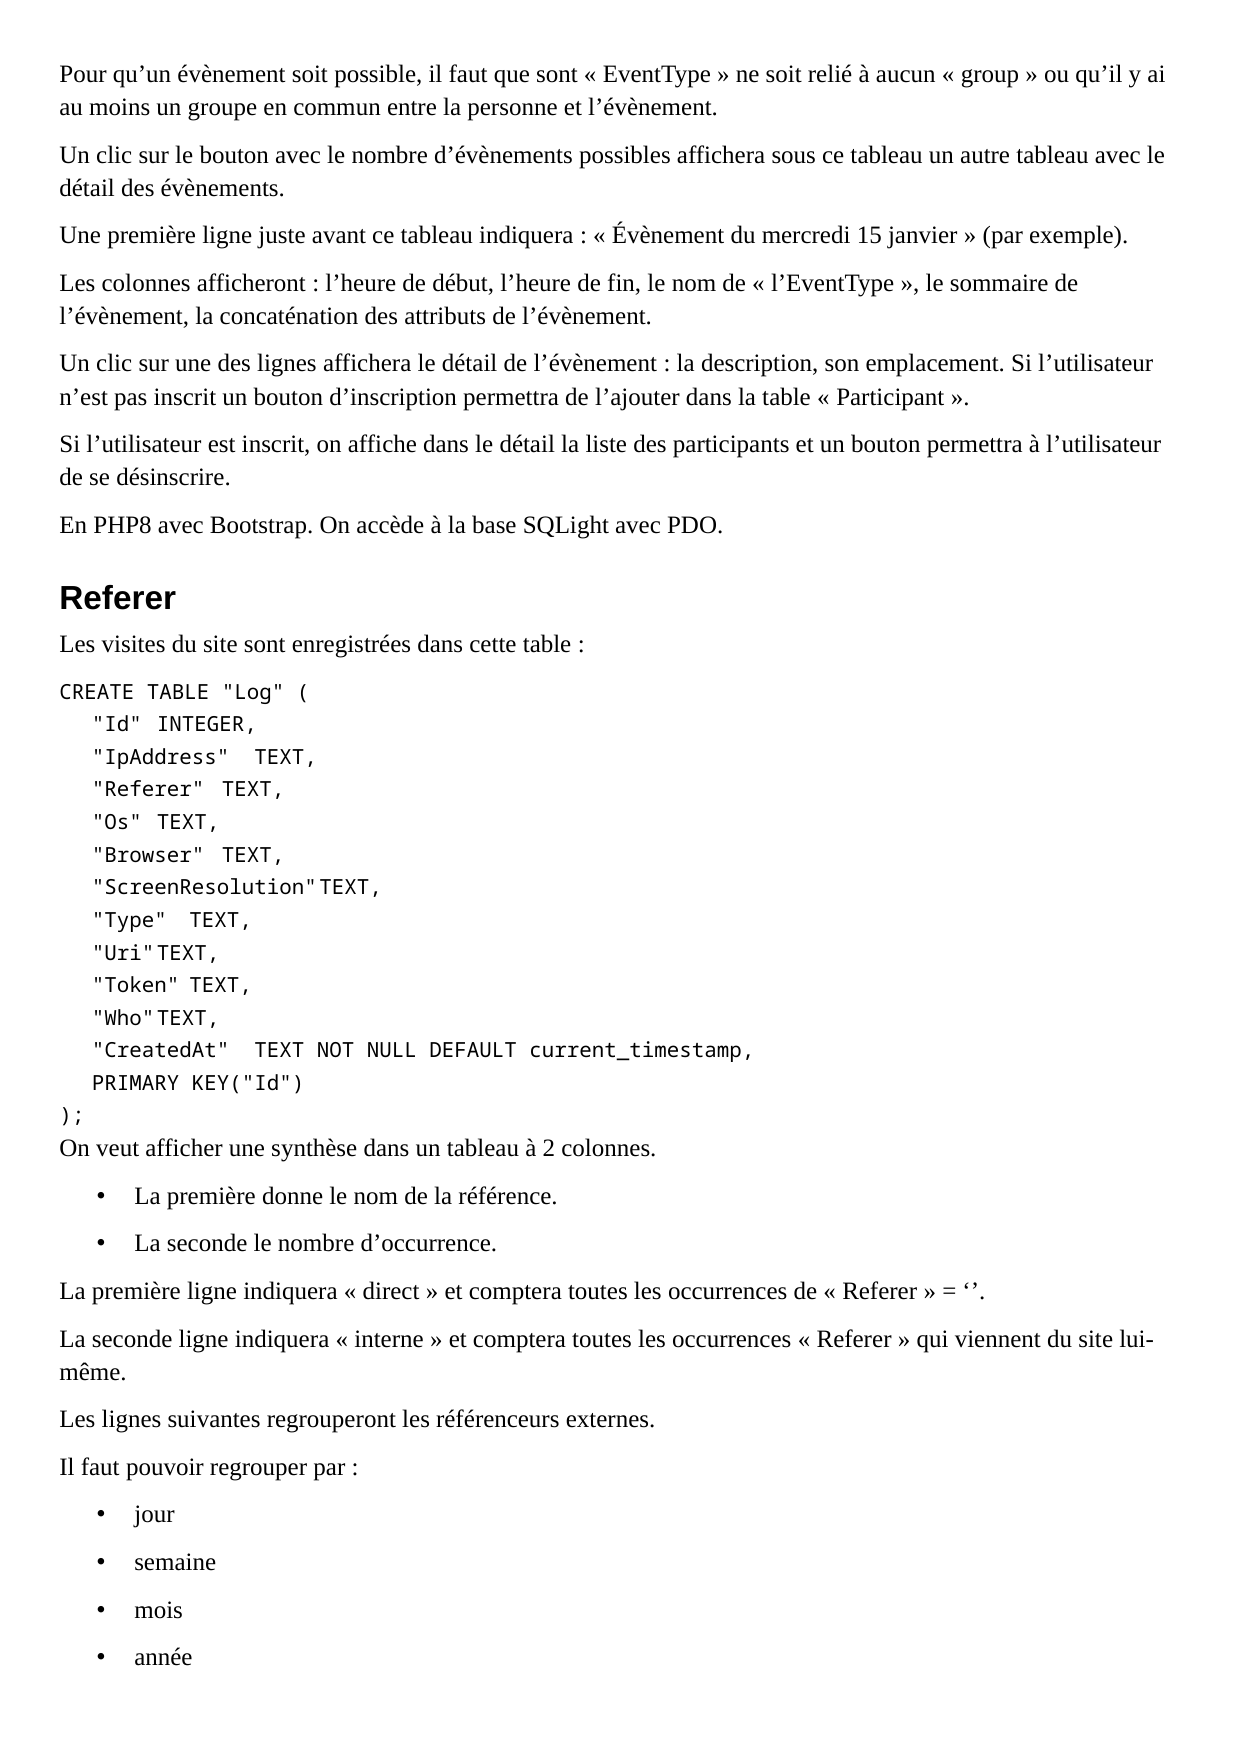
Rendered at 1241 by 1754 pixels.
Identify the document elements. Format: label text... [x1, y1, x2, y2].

text "Token" TEXT, [59, 970, 1181, 999]
text ); [59, 1101, 1181, 1129]
list jour [97, 1499, 1181, 1528]
text "Id" INTEGER, [59, 709, 1181, 738]
text En PHP8 avec Bootstrap. On accède à la base SQLight avec PDO. [59, 510, 1181, 538]
text Une première ligne juste avant ce tableau indiquera : « Évènement du mercredi 15 janvier » (par exemple). [59, 220, 1181, 249]
list année [97, 1642, 1181, 1671]
text Il faut pouvoir regrouper par : [59, 1452, 1181, 1481]
list mois [97, 1595, 1181, 1623]
text PRIMARY KEY("Id") [59, 1068, 1181, 1096]
text Un clic sur le bouton avec le nombre d’évènements possibles affichera sous ce tableau un autre tableau avec le détail des évènements. [59, 140, 1181, 201]
text Pour qu’un évènement soit possible, il faut que sont « EventType » ne soit relié à aucun « group » ou qu’il y ai au moins un groupe en commun entre la personne et l’évènement. [59, 59, 1181, 121]
text Les visites du site sont enregistrées dans cette table : [59, 629, 1181, 658]
text Les lignes suivantes regrouperont les référenceurs externes. [59, 1404, 1181, 1433]
text "ScreenResolution" TEXT, [59, 872, 1181, 901]
text "Referer" TEXT, [59, 774, 1181, 803]
text CREATE TABLE "Log" ( [59, 677, 1181, 705]
list La première donne le nom de la référence. [97, 1181, 1181, 1209]
text Un clic sur une des lignes affichera le détail de l’évènement : la description, son emplacement. Si l’utilisateur n’est pas inscrit un bouton d’inscription permettra de l’ajouter dans la table « Participant ». [59, 348, 1181, 410]
text On veut afficher une synthèse dans un tableau à 2 colonnes. [59, 1133, 1181, 1162]
text La première ligne indiquera « direct » et comptera toutes les occurrences de « Referer » = ‘’. [59, 1276, 1181, 1305]
list La seconde le nombre d’occurrence. [97, 1228, 1181, 1257]
text La seconde ligne indiquera « interne » et comptera toutes les occurrences « Referer » qui viennent du site lui-même. [59, 1324, 1181, 1385]
text Si l’utilisateur est inscrit, on affiche dans le détail la liste des participants et un bouton permettra à l’utilisateur de se désinscrire. [59, 429, 1181, 491]
text "IpAddress" TEXT, [59, 742, 1181, 770]
text "Os" TEXT, [59, 807, 1181, 836]
text "Type" TEXT, [59, 905, 1181, 933]
list semaine [97, 1547, 1181, 1576]
text "Browser" TEXT, [59, 840, 1181, 868]
text "CreatedAt" TEXT NOT NULL DEFAULT current_timestamp, [59, 1035, 1181, 1064]
text Les colonnes afficheront : l’heure de début, l’heure de fin, le nom de « l’EventType », le sommaire de l’évènement, la concaténation des attributs de l’évènement. [59, 268, 1181, 330]
text "Who" TEXT, [59, 1003, 1181, 1031]
subtitle Referer [59, 578, 1181, 617]
text "Uri" TEXT, [59, 938, 1181, 966]
